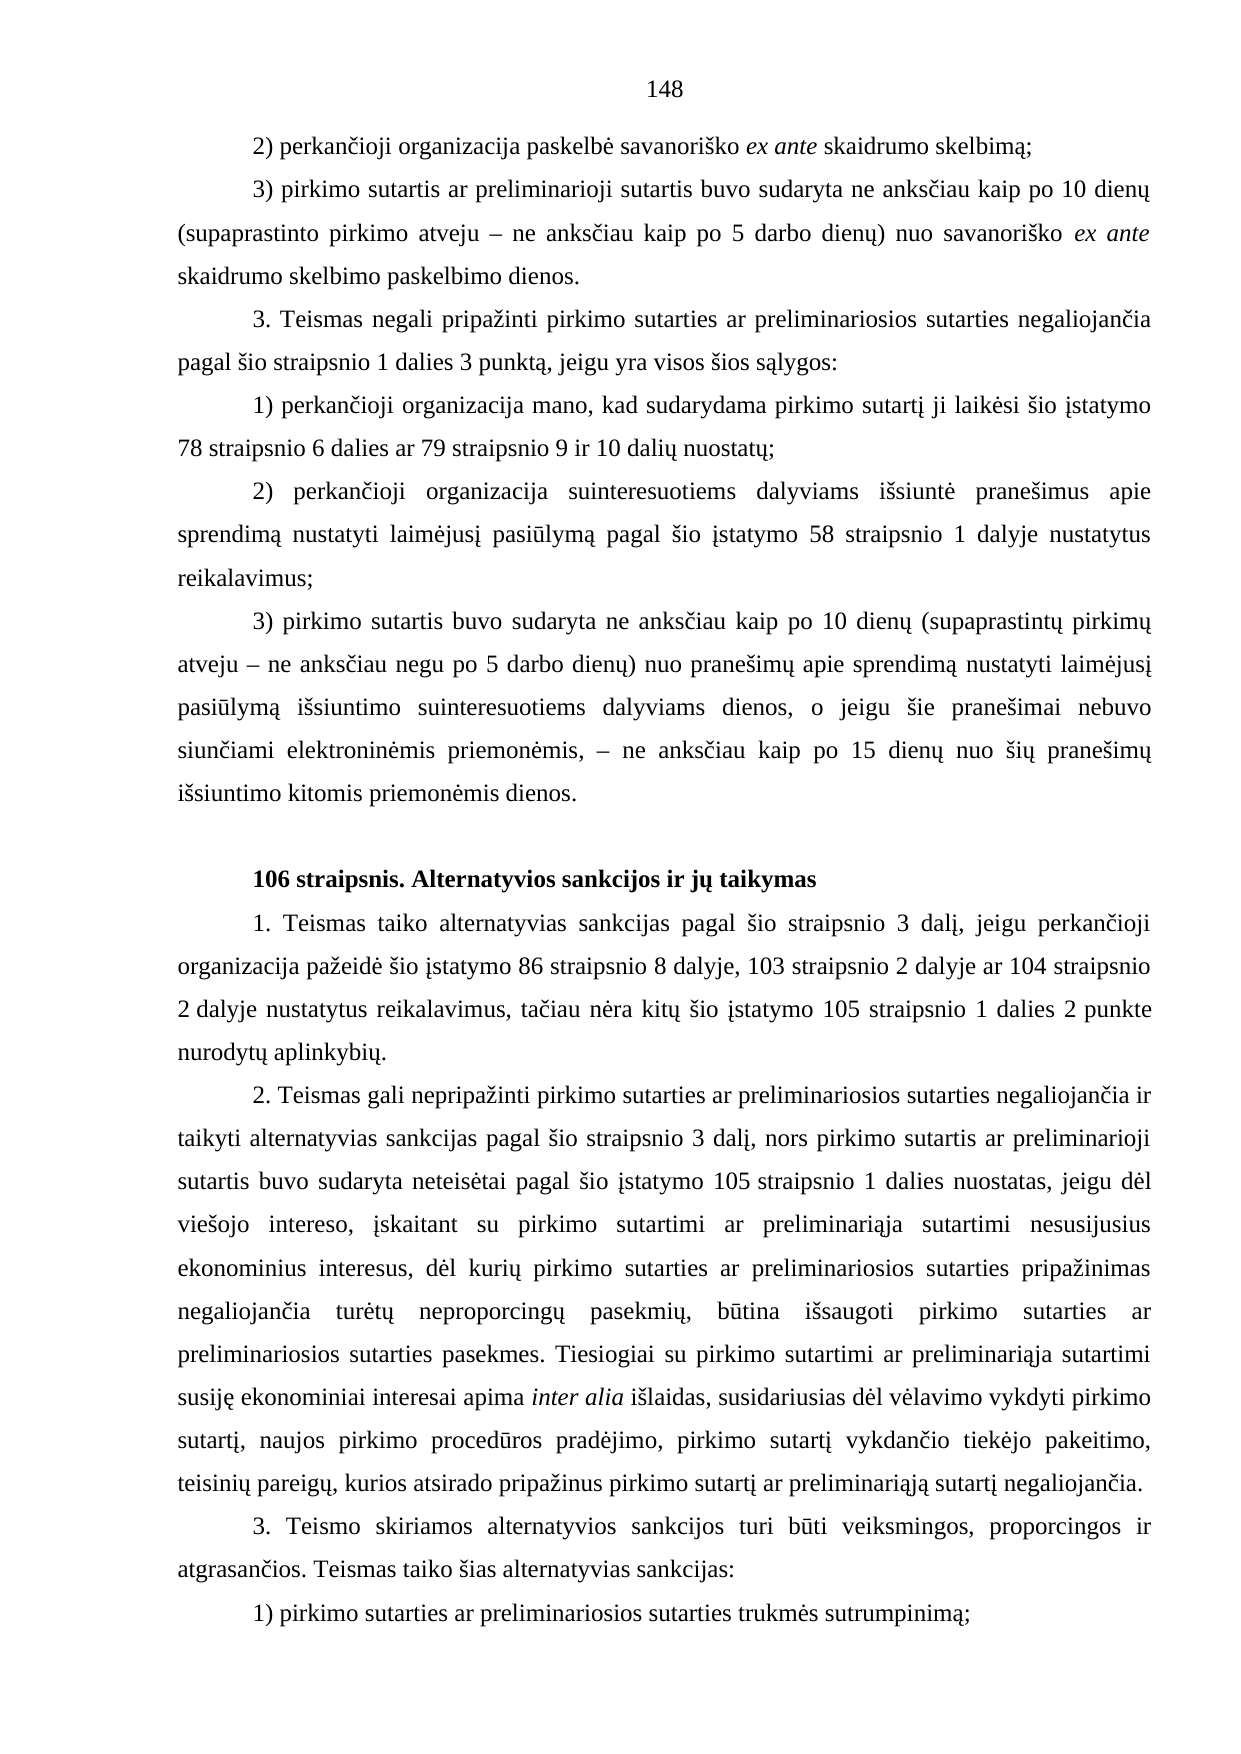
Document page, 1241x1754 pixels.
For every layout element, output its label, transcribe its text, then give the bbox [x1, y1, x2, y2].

text 106 straipsnis. Alternatyvios sankcijos ir jų taikymas [177, 864, 1152, 893]
text 3) pirkimo sutartis buvo sudaryta ne anksčiau kaip po 10 dienų (supaprastintų pirkimų atveju – ne anksčiau negu po 5 darbo dienų) nuo pranešimų apie sprendimą nustatyti laimėjusį pasiūlymą išsiuntimo suinteresuotiems dalyviams dienos, o jeigu šie pranešimai nebuvo siunčiami elektroninėmis priemonėmis, – ne anksčiau kaip po 15 dienų nuo šių pranešimų išsiuntimo kitomis priemonėmis dienos. [177, 606, 1152, 807]
text 2) perkančioji organizacija paskelbė savanoriško ex ante skaidrumo skelbimą; [177, 131, 1152, 160]
text 2. Teismas gali nepripažinti pirkimo sutarties ar preliminariosios sutarties negaliojančia ir taikyti alternatyvias sankcijas pagal šio straipsnio 3 dalį, nors pirkimo sutartis ar preliminarioji sutartis buvo sudaryta neteisėtai pagal šio įstatymo 105 straipsnio 1 dalies nuostatas, jeigu dėl viešojo intereso, įskaitant su pirkimo sutartimi ar preliminariąja sutartimi nesusijusius ekonominius interesus, dėl kurių pirkimo sutarties ar preliminariosios sutarties pripažinimas negaliojančia turėtų neproporcingų pasekmių, būtina išsaugoti pirkimo sutarties ar preliminariosios sutarties pasekmes. Tiesiogiai su pirkimo sutartimi ar preliminariąja sutartimi susiję ekonominiai interesai apima inter alia išlaidas, susidariusias dėl vėlavimo vykdyti pirkimo sutartį, naujos pirkimo procedūros pradėjimo, pirkimo sutartį vykdančio tiekėjo pakeitimo, teisinių pareigų, kurios atsirado pripažinus pirkimo sutartį ar preliminariąją sutartį negaliojančia. [177, 1080, 1152, 1497]
text 3. Teismo skiriamos alternatyvios sankcijos turi būti veiksmingos, proporcingos ir atgrasančios. Teismas taiko šias alternatyvias sankcijas: [177, 1511, 1152, 1583]
text 3. Teismas negali pripažinti pirkimo sutarties ar preliminariosios sutarties negaliojančia pagal šio straipsnio 1 dalies 3 punktą, jeigu yra visos šios sąlygos: [177, 304, 1152, 376]
text 1) perkančioji organizacija mano, kad sudarydama pirkimo sutartį ji laikėsi šio įstatymo 78 straipsnio 6 dalies ar 79 straipsnio 9 ir 10 dalių nuostatų; [177, 390, 1152, 462]
text 1. Teismas taiko alternatyvias sankcijas pagal šio straipsnio 3 dalį, jeigu perkančioji organizacija pažeidė šio įstatymo 86 straipsnio 8 dalyje, 103 straipsnio 2 dalyje ar 104 straipsnio 2 dalyje nustatytus reikalavimus, tačiau nėra kitų šio įstatymo 105 straipsnio 1 dalies 2 punkte nurodytų aplinkybių. [177, 908, 1152, 1066]
text 2) perkančioji organizacija suinteresuotiems dalyviams išsiuntė pranešimus apie sprendimą nustatyti laimėjusį pasiūlymą pagal šio įstatymo 58 straipsnio 1 dalyje nustatytus reikalavimus; [177, 476, 1152, 591]
text 3) pirkimo sutartis ar preliminarioji sutartis buvo sudaryta ne anksčiau kaip po 10 dienų (supaprastinto pirkimo atveju – ne anksčiau kaip po 5 darbo dienų) nuo savanoriško ex ante skaidrumo skelbimo paskelbimo dienos. [177, 174, 1152, 289]
text 1) pirkimo sutarties ar preliminariosios sutarties trukmės sutrumpinimą; [177, 1598, 1152, 1626]
